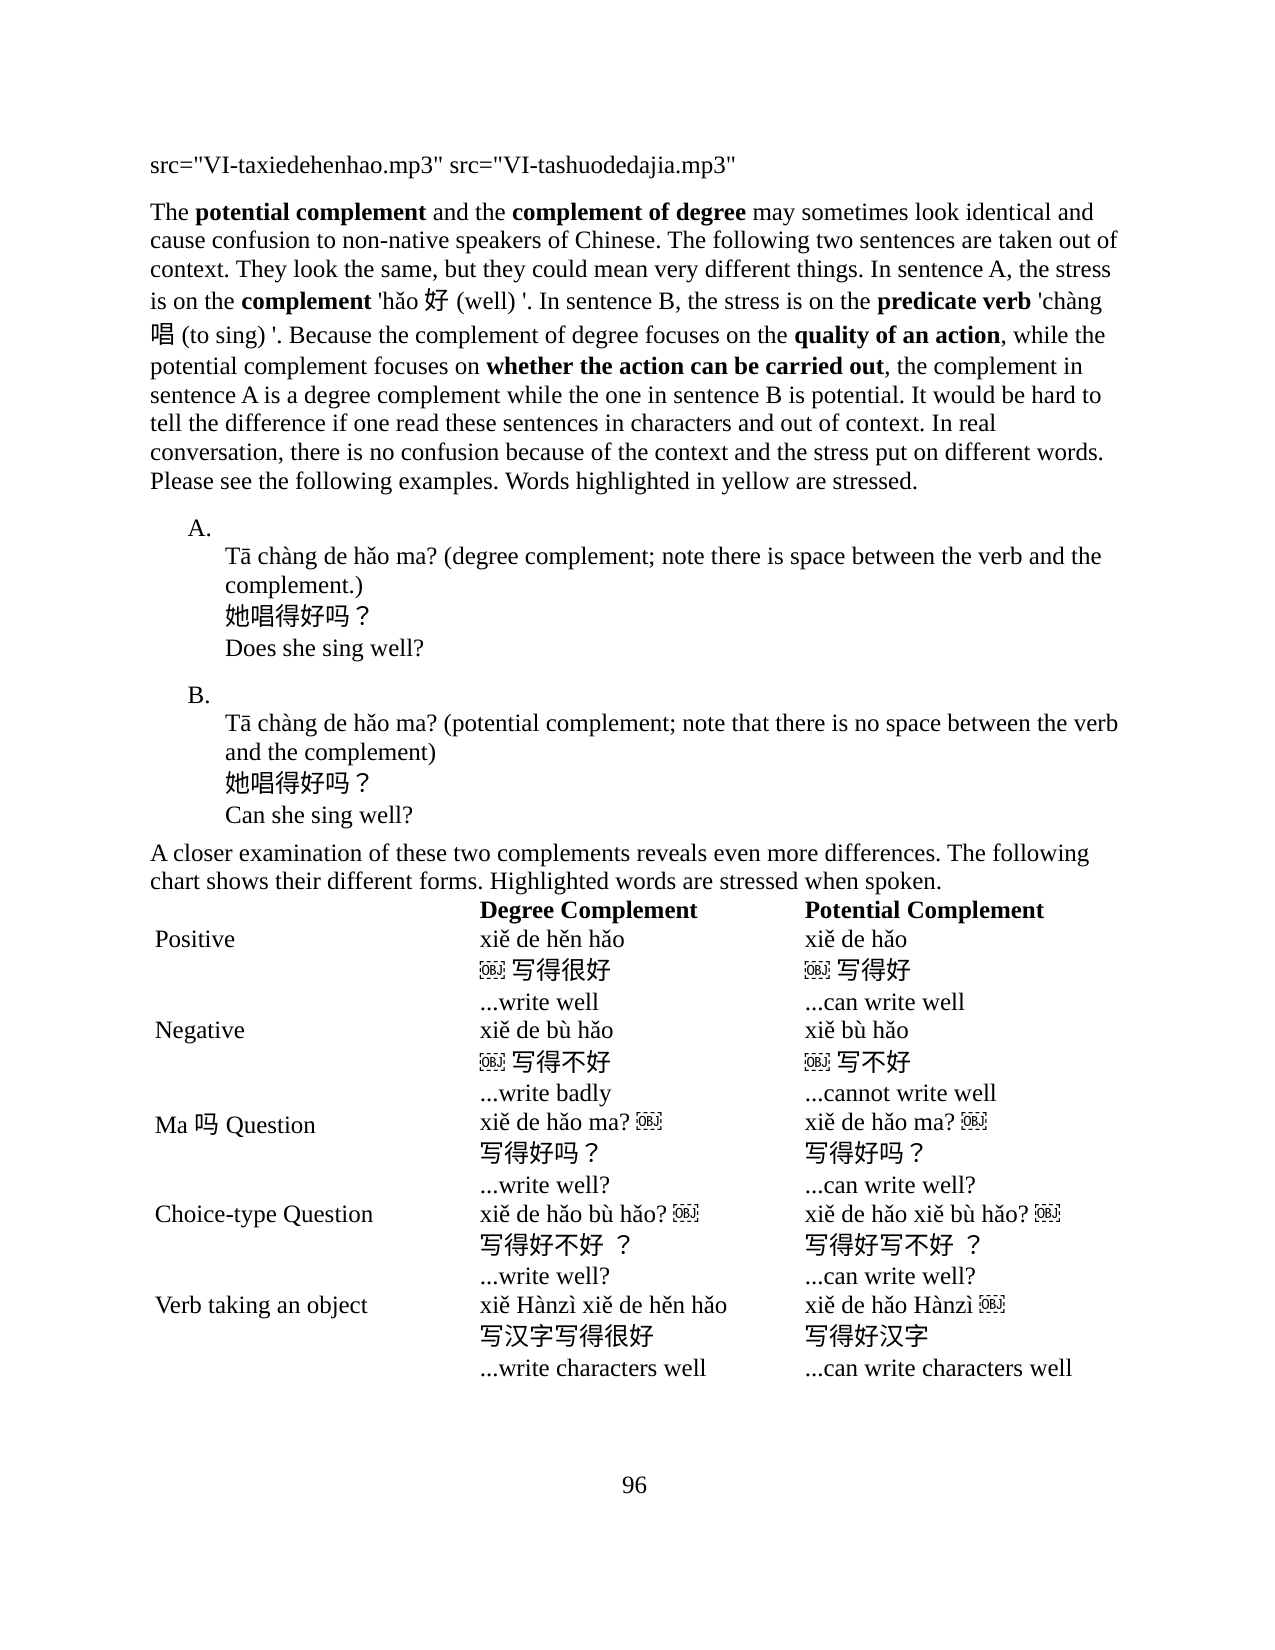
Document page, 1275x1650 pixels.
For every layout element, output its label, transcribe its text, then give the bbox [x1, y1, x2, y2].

text src="VI-taxiedehenhao.mp3" src="VI-tashuodedajia.mp3" [150, 150, 1125, 179]
table_cell Ma 吗 Question [150, 1107, 475, 1199]
table_cell xiě de hǎo ￼ 写得好 ...can write well [800, 924, 1125, 1016]
table_cell Verb taking an object [150, 1290, 475, 1382]
table_cell xiě de hǎo Hànzì ￼ 写得好汉字 ...can write characters well [800, 1290, 1125, 1382]
table_header Potential Complement [800, 895, 1125, 924]
table_header Degree Complement [475, 895, 800, 924]
table_cell xiě de hěn hǎo ￼ 写得很好 ...write well [475, 924, 800, 1016]
table_cell xiě bù hǎo ￼ 写不好 ...cannot write well [800, 1016, 1125, 1107]
table_cell Positive [150, 924, 475, 1016]
table_cell xiě Hànzì xiě de hěn hǎo 写汉字写得很好 ...write characters well [475, 1290, 800, 1382]
table_cell xiě de hǎo ma? ￼ 写得好吗？ ...can write well? [800, 1107, 1125, 1199]
table_cell xiě de hǎo bù hǎo? ￼ 写得好不好 ？ ...write well? [475, 1199, 800, 1290]
table_cell xiě de hǎo ma? ￼ 写得好吗？ ...write well? [475, 1107, 800, 1199]
list Tā chàng de hǎo ma? (degree complement; note there is space between the verb and the complement.) 她唱得好吗？ Does she sing well? [187, 513, 1125, 662]
table_header [150, 895, 475, 924]
table_cell Choice-type Question [150, 1199, 475, 1290]
table_cell xiě de bù hǎo ￼ 写得不好 ...write badly [475, 1016, 800, 1107]
table_cell Negative [150, 1016, 475, 1107]
list Tā chàng de hǎo ma? (potential complement; note that there is no space between the verb and the complement) 她唱得好吗？ Can she sing well? [187, 680, 1125, 829]
text A closer examination of these two complements reveals even more differences. The following chart shows their different forms. Highlighted words are stressed when spoken. [150, 838, 1125, 895]
text The potential complement and the complement of degree may sometimes look identical and cause confusion to non-native speakers of Chinese. The following two sentences are taken out of context. They look the same, but they could mean very different things. In sentence A, the stress is on the complement 'hǎo 好 (well) '. In sentence B, the stress is on the predicate verb 'chàng 唱 (to sing) '. Because the complement of degree focuses on the quality of an action, while the potential complement focuses on whether the action can be carried out, the complement in sentence A is a degree complement while the one in sentence B is potential. It would be hard to tell the difference if one read these sentences in characters and out of context. In real conversation, there is no confusion because of the context and the stress put on different words. Please see the following examples. Words highlighted in yellow are stressed. [150, 197, 1125, 495]
table_cell xiě de hǎo xiě bù hǎo? ￼ 写得好写不好 ？ ...can write well? [800, 1199, 1125, 1290]
